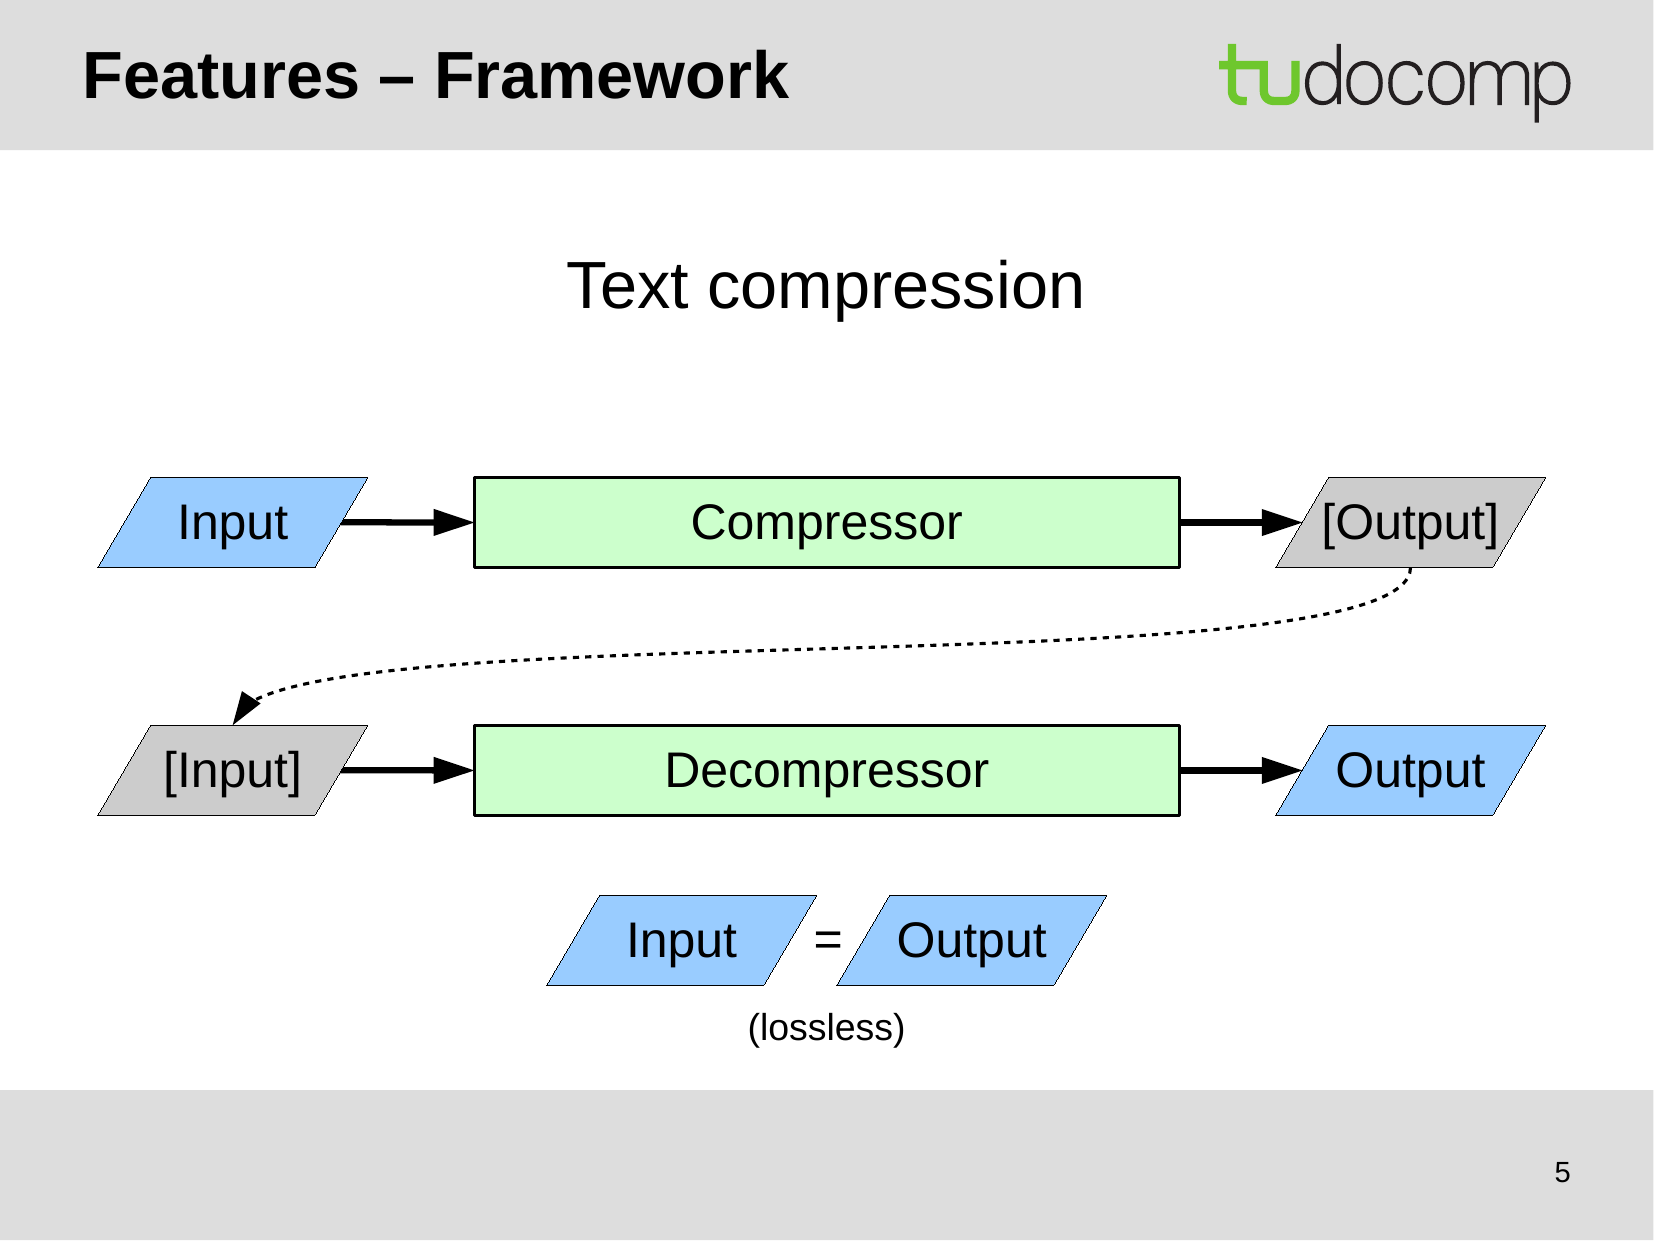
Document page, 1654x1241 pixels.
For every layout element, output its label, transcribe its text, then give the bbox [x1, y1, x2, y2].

title Features – Framework [82, 31, 1571, 121]
text_box Decompressor [474, 725, 1180, 816]
text_box Compressor [474, 477, 1180, 568]
text_box Text compression [551, 240, 1102, 331]
text_box [Input] [97, 725, 368, 816]
text_box Output [836, 895, 1107, 986]
text_box Output [1275, 725, 1546, 816]
text_box Input [546, 895, 817, 986]
text_box Input [97, 477, 368, 568]
text_box (lossless) [732, 998, 921, 1056]
text_box = [798, 904, 858, 975]
text_box [Output] [1275, 477, 1546, 568]
